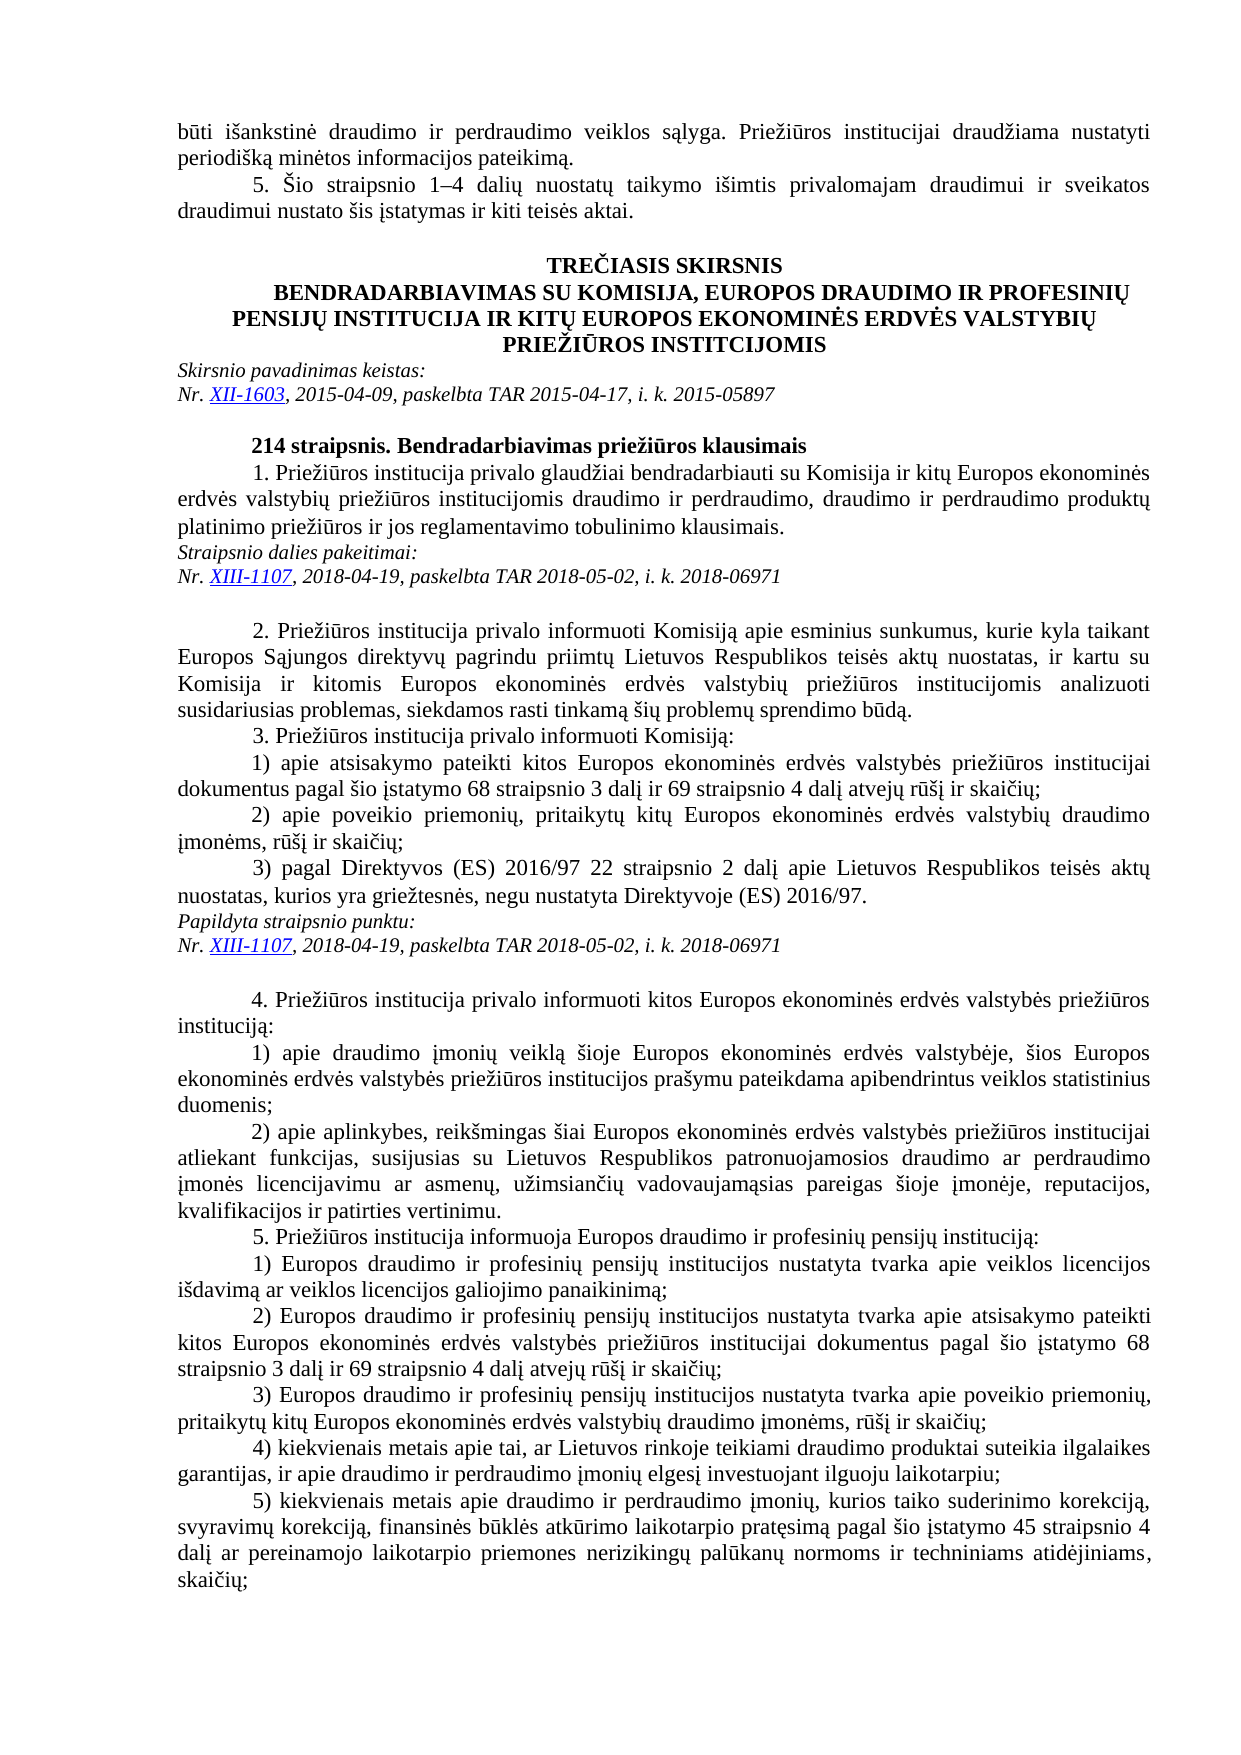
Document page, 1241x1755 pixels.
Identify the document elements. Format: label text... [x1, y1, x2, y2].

text 2. Priežiūros institucija privalo informuoti Komisiją apie esminius sunkumus, kurie kyla taikant Europos Sąjungos direktyvų pagrindu priimtų Lietuvos Respublikos teisės aktų nuostatas, ir kartu su Komisija ir kitomis Europos ekonominės erdvės valstybių priežiūros institucijomis analizuoti susidariusias problemas, siekdamos rasti tinkamą šių problemų sprendimo būdą. [177, 617, 1152, 722]
text 2) apie poveikio priemonių, pritaikytų kitų Europos ekonominės erdvės valstybių draudimo įmonėms, rūšį ir skaičių; [177, 801, 1152, 854]
text 5. Priežiūros institucija informuoja Europos draudimo ir profesinių pensijų instituciją: [177, 1223, 1152, 1249]
text 5) kiekvienais metais apie draudimo ir perdraudimo įmonių, kurios taiko suderinimo korekciją, svyravimų korekciją, finansinės būklės atkūrimo laikotarpio pratęsimą pagal šio įstatymo 45 straipsnio 4 dalį ar pereinamojo laikotarpio priemones nerizikingų palūkanų normoms ir techniniams atidėjiniams, skaičių; [177, 1487, 1152, 1592]
text 1) apie atsisakymo pateikti kitos Europos ekonominės erdvės valstybės priežiūros institucijai dokumentus pagal šio įstatymo 68 straipsnio 3 dalį ir 69 straipsnio 4 dalį atvejų rūšį ir skaičių; [177, 749, 1152, 801]
text Nr. XIII-1107, 2018-04-19, paskelbta TAR 2018-05-02, i. k. 2018-06971 [177, 564, 1152, 588]
text BENDRADARBIAVIMAS SU KOMISIJA, EUROPOS DRAUDIMO IR PROFESINIŲ PENSIJŲ INSTITUCIJA IR KITŲ EUROPOS EKONOMINĖS ERDVĖS VALSTYBIŲ PRIEŽIŪROS INSTITCIJOMIS [177, 279, 1152, 358]
text Straipsnio dalies pakeitimai: [177, 540, 1152, 564]
text 4) kiekvienais metais apie tai, ar Lietuvos rinkoje teikiami draudimo produktai suteikia ilgalaikes garantijas, ir apie draudimo ir perdraudimo įmonių elgesį investuojant ilguoju laikotarpiu; [177, 1434, 1152, 1487]
text Skirsnio pavadinimas keistas: [177, 358, 1152, 382]
text 3) Europos draudimo ir profesinių pensijų institucijos nustatyta tvarka apie poveikio priemonių, pritaikytų kitų Europos ekonominės erdvės valstybių draudimo įmonėms, rūšį ir skaičių; [177, 1381, 1152, 1434]
text būti išankstinė draudimo ir perdraudimo veiklos sąlyga. Priežiūros institucijai draudžiama nustatyti periodišką minėtos informacijos pateikimą. [177, 118, 1152, 171]
text 1) apie draudimo įmonių veiklą šioje Europos ekonominės erdvės valstybėje, šios Europos ekonominės erdvės valstybės priežiūros institucijos prašymu pateikdama apibendrintus veiklos statistinius duomenis; [177, 1039, 1152, 1118]
text TREČIASIS SKIRSNIS [177, 252, 1152, 279]
text 2) apie aplinkybes, reikšmingas šiai Europos ekonominės erdvės valstybės priežiūros institucijai atliekant funkcijas, susijusias su Lietuvos Respublikos patronuojamosios draudimo ar perdraudimo įmonės licencijavimu ar asmenų, užimsiančių vadovaujamąsias pareigas šioje įmonėje, reputacijos, kvalifikacijos ir patirties vertinimu. [177, 1118, 1152, 1223]
text Nr. XII-1603, 2015-04-09, paskelbta TAR 2015-04-17, i. k. 2015-05897 [177, 382, 1152, 406]
text 1. Priežiūros institucija privalo glaudžiai bendradarbiauti su Komisija ir kitų Europos ekonominės erdvės valstybių priežiūros institucijomis draudimo ir perdraudimo, draudimo ir perdraudimo produktų platinimo priežiūros ir jos reglamentavimo tobulinimo klausimais. [177, 458, 1152, 540]
text 214 straipsnis. Bendradarbiavimas priežiūros klausimais [251, 432, 1152, 458]
text 3) pagal Direktyvos (ES) 2016/97 22 straipsnio 2 dalį apie Lietuvos Respublikos teisės aktų nuostatas, kurios yra griežtesnės, negu nustatyta Direktyvoje (ES) 2016/97. [177, 854, 1152, 909]
text 5. Šio straipsnio 1–4 dalių nuostatų taikymo išimtis privalomajam draudimui ir sveikatos draudimui nustato šis įstatymas ir kiti teisės aktai. [177, 171, 1152, 223]
text 4. Priežiūros institucija privalo informuoti kitos Europos ekonominės erdvės valstybės priežiūros instituciją: [177, 986, 1152, 1039]
text 3. Priežiūros institucija privalo informuoti Komisiją: [177, 722, 1152, 749]
text Papildyta straipsnio punktu: [177, 909, 1152, 933]
text 2) Europos draudimo ir profesinių pensijų institucijos nustatyta tvarka apie atsisakymo pateikti kitos Europos ekonominės erdvės valstybės priežiūros institucijai dokumentus pagal šio įstatymo 68 straipsnio 3 dalį ir 69 straipsnio 4 dalį atvejų rūšį ir skaičių; [177, 1302, 1152, 1381]
text Nr. XIII-1107, 2018-04-19, paskelbta TAR 2018-05-02, i. k. 2018-06971 [177, 933, 1152, 957]
text 1) Europos draudimo ir profesinių pensijų institucijos nustatyta tvarka apie veiklos licencijos išdavimą ar veiklos licencijos galiojimo panaikinimą; [177, 1249, 1152, 1302]
